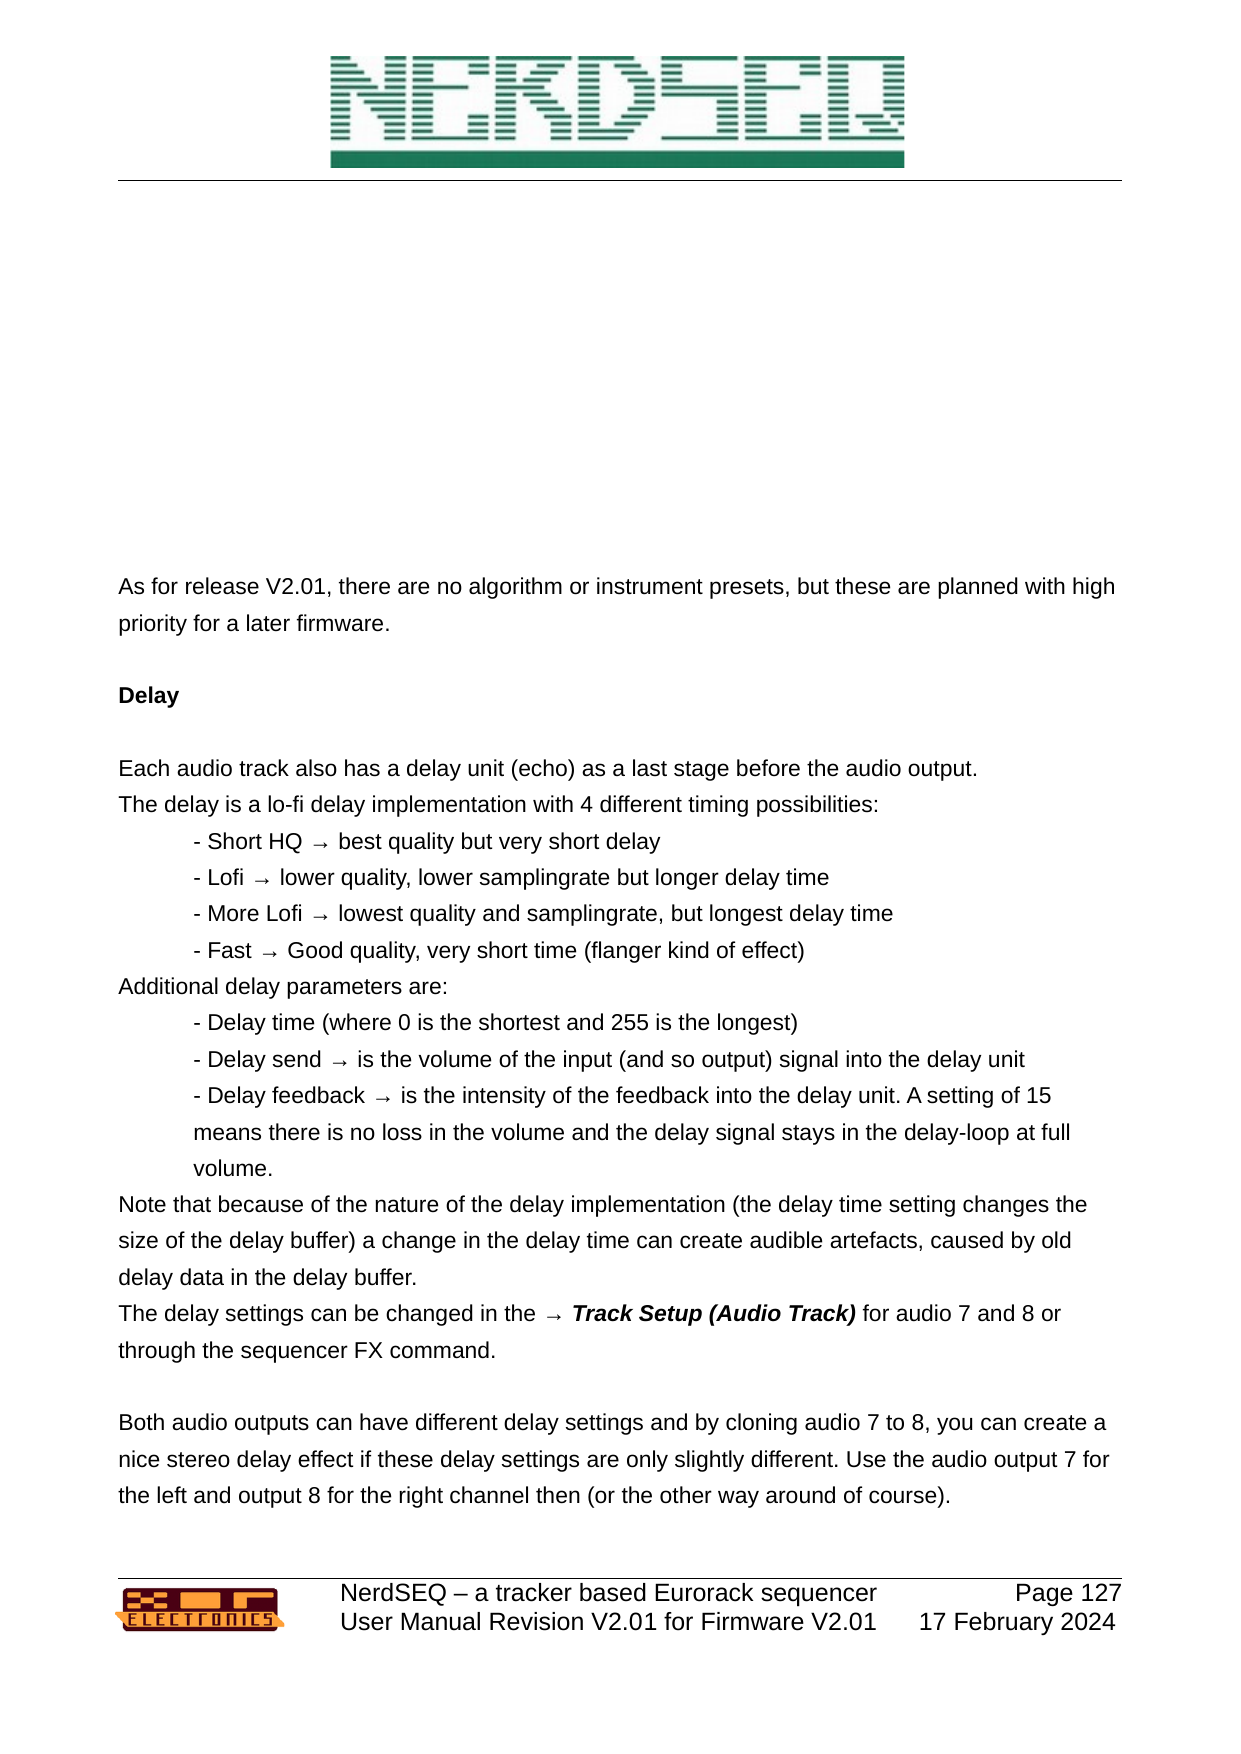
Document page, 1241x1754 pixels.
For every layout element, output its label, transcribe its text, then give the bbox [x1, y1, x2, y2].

text - Fast → Good quality, very short time (flanger kind of effect) [193, 937, 1122, 963]
text Both audio outputs can have different delay settings and by cloning audio 7 to 8, you can create a nice stereo delay effect if these delay settings are only slightly different. Use the audio output 7 for the left and output 8 for the right channel then (or the other way around of course). [118, 1409, 1122, 1508]
text - More Lofi → lowest quality and samplingrate, but longest delay time [193, 900, 1122, 927]
text - Delay feedback → is the intensity of the feedback into the delay unit. A setting of 15 means there is no loss in the volume and the delay signal stays in the delay-loop at full volume. [193, 1082, 1122, 1181]
text The delay settings can be changed in the → Track Setup (Audio Track) for audio 7 and 8 or through the sequencer FX command. [118, 1300, 1122, 1363]
text Additional delay parameters are: [118, 973, 1122, 999]
text Delay [118, 682, 1122, 708]
text As for release V2.01, there are no algorithm or instrument presets, but these are planned with high priority for a later firmware. [118, 573, 1122, 636]
text Each audio track also has a delay unit (echo) as a last stage before the audio output. [118, 755, 1122, 781]
text The delay is a lo-fi delay implementation with 4 different timing possibilities: [118, 791, 1122, 818]
text Note that because of the nature of the delay implementation (the delay time setting changes the size of the delay buffer) a change in the delay time can create audible artefacts, caused by old delay data in the delay buffer. [118, 1191, 1122, 1290]
text - Delay time (where 0 is the shortest and 255 is the longest) [193, 1009, 1122, 1036]
picture [330, 56, 905, 168]
text - Short HQ → best quality but very short delay [193, 828, 1122, 854]
picture [115, 1584, 285, 1634]
text - Delay send → is the volume of the input (and so output) signal into the delay unit [193, 1046, 1122, 1072]
text - Lofi → lower quality, lower samplingrate but longer delay time [193, 864, 1122, 890]
